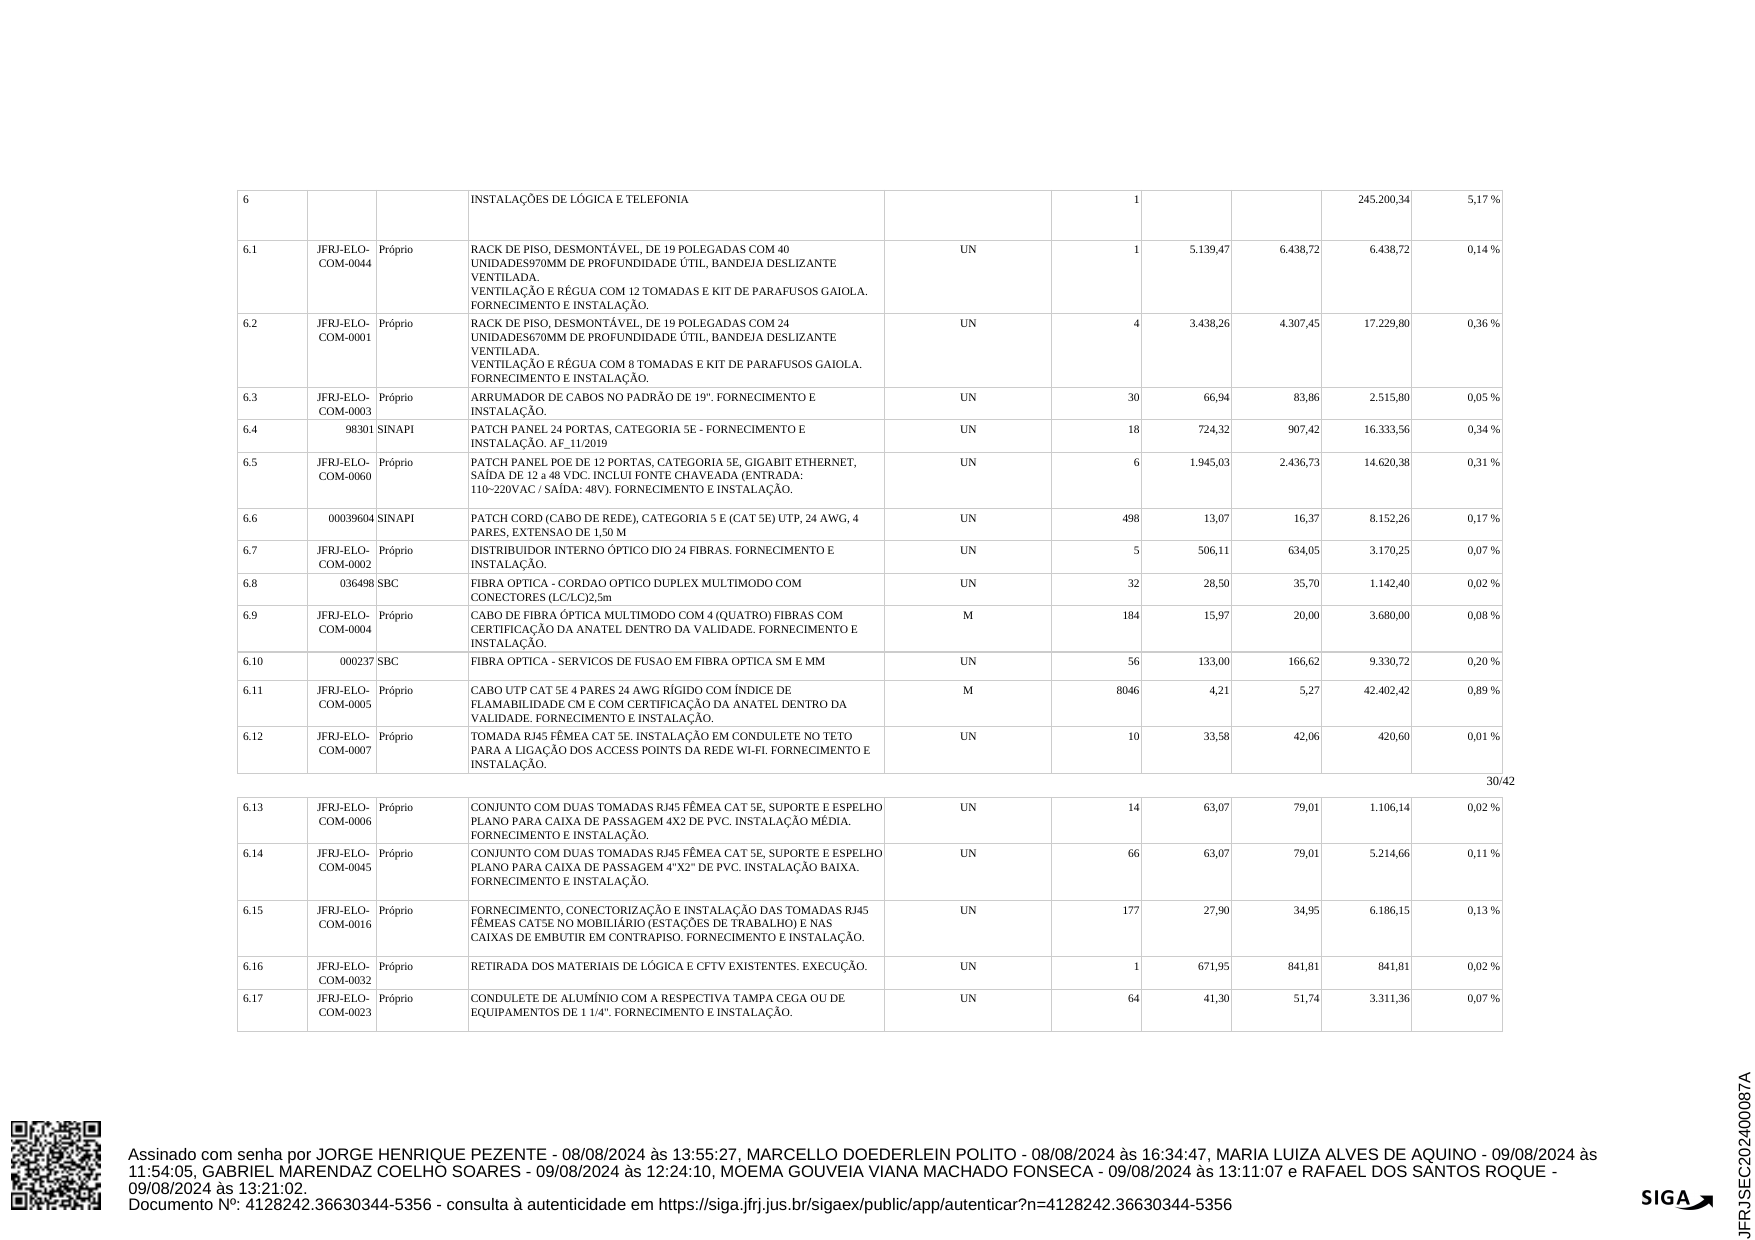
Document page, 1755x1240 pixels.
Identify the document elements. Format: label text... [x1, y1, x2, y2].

table_cell 6.5 [238, 453, 307, 508]
table_cell Próprio [377, 901, 468, 956]
table_cell 35,70 [1232, 574, 1321, 605]
table_cell 634,05 [1232, 541, 1321, 573]
table_cell Próprio [377, 541, 468, 573]
table_cell 6.1 [238, 241, 307, 313]
table_cell 0,34 % [1412, 420, 1502, 452]
table_cell 177 [1052, 901, 1141, 956]
table_header Próprio [377, 798, 468, 843]
table_cell 0,08 % [1412, 606, 1502, 651]
table_cell 5.214,66 [1322, 844, 1411, 900]
table_cell 42,06 [1232, 727, 1321, 772]
table_cell 66 [1052, 844, 1141, 900]
table_cell 6.438,72 [1322, 241, 1411, 313]
table_cell 6.9 [238, 606, 307, 651]
table_cell 8046 [1052, 681, 1141, 726]
table_cell 2.515,80 [1322, 388, 1411, 419]
table_cell UN [885, 653, 1051, 680]
table_cell JFRJ-ELO- COM-0003 [308, 388, 376, 419]
table_cell 3.311,36 [1322, 990, 1411, 1031]
table_cell 841,81 [1322, 957, 1411, 988]
table_cell UN [885, 901, 1051, 956]
table_cell 6.10 [238, 653, 307, 680]
table_header 0,02 % [1412, 798, 1502, 843]
table_cell 13,07 [1142, 509, 1231, 540]
table_cell PATCH CORD (CABO DE REDE), CATEGORIA 5 E (CAT 5E) UTP, 24 AWG, 4 PARES, EXTENSAO DE 1,50 M [469, 509, 884, 540]
table_cell 6.15 [238, 901, 307, 956]
table_cell INSTALAÇÕES DE LÓGICA E TELEFONIA [469, 191, 884, 239]
table_cell Próprio [377, 957, 468, 988]
table_cell FIBRA OPTICA - CORDAO OPTICO DUPLEX MULTIMODO COM CONECTORES (LC/LC)2,5m [469, 574, 884, 605]
table_cell 036498 [308, 574, 376, 605]
table_cell CONDULETE DE ALUMÍNIO COM A RESPECTIVA TAMPA CEGA OU DE EQUIPAMENTOS DE 1 1/4". FORNECIMENTO E INSTALAÇÃO. [469, 990, 884, 1031]
table_cell 32 [1052, 574, 1141, 605]
table_cell 14.620,38 [1322, 453, 1411, 508]
table_cell 000237 [308, 653, 376, 680]
table_cell 0,02 % [1412, 957, 1502, 988]
table_cell 51,74 [1232, 990, 1321, 1031]
table_cell 5 [1052, 541, 1141, 573]
table_cell 133,00 [1142, 653, 1231, 680]
table_cell [308, 191, 376, 239]
table_cell 6.3 [238, 388, 307, 419]
table_cell 6.2 [238, 314, 307, 387]
table_cell UN [885, 727, 1051, 772]
table_cell FIBRA OPTICA - SERVICOS DE FUSAO EM FIBRA OPTICA SM E MM [469, 653, 884, 680]
table_cell 1.142,40 [1322, 574, 1411, 605]
table_cell 6.17 [238, 990, 307, 1031]
table_cell 16.333,56 [1322, 420, 1411, 452]
table_cell 0,20 % [1412, 653, 1502, 680]
table_cell UN [885, 990, 1051, 1031]
table_cell 3.438,26 [1142, 314, 1231, 387]
table_cell 83,86 [1232, 388, 1321, 419]
table_cell 6.11 [238, 681, 307, 726]
table_cell 34,95 [1232, 901, 1321, 956]
table_cell [1142, 191, 1231, 239]
table_cell 5,27 [1232, 681, 1321, 726]
table_cell SINAPI [377, 509, 468, 540]
table_cell UN [885, 241, 1051, 313]
table_cell CABO UTP CAT 5E 4 PARES 24 AWG RÍGIDO COM ÍNDICE DE FLAMABILIDADE CM E COM CERTIFICAÇÃO DA ANATEL DENTRO DA VALIDADE. FORNECIMENTO E INSTALAÇÃO. [469, 681, 884, 726]
table_cell 6.186,15 [1322, 901, 1411, 956]
table_cell UN [885, 509, 1051, 540]
table_cell JFRJ-ELO- COM-0060 [308, 453, 376, 508]
table_cell 498 [1052, 509, 1141, 540]
table_cell 6 [238, 191, 307, 239]
table_header 63,07 [1142, 798, 1231, 843]
table_cell Próprio [377, 388, 468, 419]
table_cell 30 [1052, 388, 1141, 419]
table_cell 15,97 [1142, 606, 1231, 651]
table_cell 42.402,42 [1322, 681, 1411, 726]
table_cell 8.152,26 [1322, 509, 1411, 540]
table_cell 98301 [308, 420, 376, 452]
table_cell 6.4 [238, 420, 307, 452]
table_cell 2.436,73 [1232, 453, 1321, 508]
table_cell DISTRIBUIDOR INTERNO ÓPTICO DIO 24 FIBRAS. FORNECIMENTO E INSTALAÇÃO. [469, 541, 884, 573]
table_cell 4 [1052, 314, 1141, 387]
table_cell [377, 191, 468, 239]
table_cell M [885, 606, 1051, 651]
table_cell 6.12 [238, 727, 307, 772]
table_cell RETIRADA DOS MATERIAIS DE LÓGICA E CFTV EXISTENTES. EXECUÇÃO. [469, 957, 884, 988]
table_cell PATCH PANEL 24 PORTAS, CATEGORIA 5E - FORNECIMENTO E INSTALAÇÃO. AF_11/2019 [469, 420, 884, 452]
table_cell Próprio [377, 844, 468, 900]
table_cell 27,90 [1142, 901, 1231, 956]
table_cell Próprio [377, 681, 468, 726]
table_cell Próprio [377, 606, 468, 651]
table_cell 1.945,03 [1142, 453, 1231, 508]
table_cell ARRUMADOR DE CABOS NO PADRÃO DE 19". FORNECIMENTO E INSTALAÇÃO. [469, 388, 884, 419]
table_header 14 [1052, 798, 1141, 843]
table_cell 0,89 % [1412, 681, 1502, 726]
table_cell 6.6 [238, 509, 307, 540]
table_header CONJUNTO COM DUAS TOMADAS RJ45 FÊMEA CAT 5E, SUPORTE E ESPELHO PLANO PARA CAIXA DE PASSAGEM 4X2 DE PVC. INSTALAÇÃO MÉDIA. FORNECIMENTO E INSTALAÇÃO. [469, 798, 884, 843]
table_cell Próprio [377, 453, 468, 508]
table_cell 0,02 % [1412, 574, 1502, 605]
table_cell 0,17 % [1412, 509, 1502, 540]
table_cell RACK DE PISO, DESMONTÁVEL, DE 19 POLEGADAS COM 24 UNIDADES670MM DE PROFUNDIDADE ÚTIL, BANDEJA DESLIZANTE VENTILADA. VENTILAÇÃO E RÉGUA COM 8 TOMADAS E KIT DE PARAFUSOS GAIOLA. FORNECIMENTO E INSTALAÇÃO. [469, 314, 884, 387]
table_cell CONJUNTO COM DUAS TOMADAS RJ45 FÊMEA CAT 5E, SUPORTE E ESPELHO PLANO PARA CAIXA DE PASSAGEM 4"X2" DE PVC. INSTALAÇÃO BAIXA. FORNECIMENTO E INSTALAÇÃO. [469, 844, 884, 900]
table_cell M [885, 681, 1051, 726]
table_header 79,01 [1232, 798, 1321, 843]
table_cell 56 [1052, 653, 1141, 680]
table_cell PATCH PANEL POE DE 12 PORTAS, CATEGORIA 5E, GIGABIT ETHERNET, SAÍDA DE 12 a 48 VDC. INCLUI FONTE CHAVEADA (ENTRADA: 110~220VAC / SAÍDA: 48V). FORNECIMENTO E INSTALAÇÃO. [469, 453, 884, 508]
table_cell 5,17 % [1412, 191, 1502, 239]
table_cell JFRJ-ELO- COM-0005 [308, 681, 376, 726]
table_cell JFRJ-ELO- COM-0007 [308, 727, 376, 772]
table_cell UN [885, 574, 1051, 605]
table_cell JFRJ-ELO- COM-0023 [308, 990, 376, 1031]
text 30/42 [237, 773, 1516, 788]
table_cell 64 [1052, 990, 1141, 1031]
table_cell 5.139,47 [1142, 241, 1231, 313]
table_cell 63,07 [1142, 844, 1231, 900]
table_cell 671,95 [1142, 957, 1231, 988]
table_cell JFRJ-ELO- COM-0001 [308, 314, 376, 387]
table_cell 0,11 % [1412, 844, 1502, 900]
table_cell 0,14 % [1412, 241, 1502, 313]
table_cell 0,36 % [1412, 314, 1502, 387]
table_cell [885, 191, 1051, 239]
table_cell 0,13 % [1412, 901, 1502, 956]
table_cell 18 [1052, 420, 1141, 452]
table_cell 4.307,45 [1232, 314, 1321, 387]
table_cell UN [885, 844, 1051, 900]
table_cell UN [885, 957, 1051, 988]
table_cell JFRJ-ELO- COM-0016 [308, 901, 376, 956]
table_cell 420,60 [1322, 727, 1411, 772]
table_cell RACK DE PISO, DESMONTÁVEL, DE 19 POLEGADAS COM 40 UNIDADES970MM DE PROFUNDIDADE ÚTIL, BANDEJA DESLIZANTE VENTILADA. VENTILAÇÃO E RÉGUA COM 12 TOMADAS E KIT DE PARAFUSOS GAIOLA. FORNECIMENTO E INSTALAÇÃO. [469, 241, 884, 313]
table_cell Próprio [377, 241, 468, 313]
table_cell 0,31 % [1412, 453, 1502, 508]
table_cell 3.680,00 [1322, 606, 1411, 651]
table_cell UN [885, 541, 1051, 573]
table_cell 10 [1052, 727, 1141, 772]
table_cell JFRJ-ELO- COM-0032 [308, 957, 376, 988]
table_cell 0,01 % [1412, 727, 1502, 772]
table_cell 33,58 [1142, 727, 1231, 772]
table_cell 3.170,25 [1322, 541, 1411, 573]
table_cell 00039604 [308, 509, 376, 540]
table_cell Próprio [377, 990, 468, 1031]
table_cell 28,50 [1142, 574, 1231, 605]
table_cell 1 [1052, 191, 1141, 239]
table_cell 0,05 % [1412, 388, 1502, 419]
table_header 1.106,14 [1322, 798, 1411, 843]
table_cell 841,81 [1232, 957, 1321, 988]
table_cell TOMADA RJ45 FÊMEA CAT 5E. INSTALAÇÃO EM CONDULETE NO TETO PARA A LIGAÇÃO DOS ACCESS POINTS DA REDE WI-FI. FORNECIMENTO E INSTALAÇÃO. [469, 727, 884, 772]
table_cell JFRJ-ELO- COM-0002 [308, 541, 376, 573]
table_cell 907,42 [1232, 420, 1321, 452]
table_cell Próprio [377, 314, 468, 387]
table_header UN [885, 798, 1051, 843]
table_cell UN [885, 453, 1051, 508]
table_cell 0,07 % [1412, 541, 1502, 573]
table_cell 6.8 [238, 574, 307, 605]
table_cell 506,11 [1142, 541, 1231, 573]
table_cell 6.14 [238, 844, 307, 900]
table_cell 166,62 [1232, 653, 1321, 680]
table_cell JFRJ-ELO- COM-0045 [308, 844, 376, 900]
table_cell 6.438,72 [1232, 241, 1321, 313]
table_cell UN [885, 314, 1051, 387]
table_cell 724,32 [1142, 420, 1231, 452]
table_cell 79,01 [1232, 844, 1321, 900]
table_header JFRJ-ELO- COM-0006 [308, 798, 376, 843]
table_cell CABO DE FIBRA ÓPTICA MULTIMODO COM 4 (QUATRO) FIBRAS COM CERTIFICAÇÃO DA ANATEL DENTRO DA VALIDADE. FORNECIMENTO E INSTALAÇÃO. [469, 606, 884, 651]
table_cell 41,30 [1142, 990, 1231, 1031]
table_cell UN [885, 420, 1051, 452]
table_cell SINAPI [377, 420, 468, 452]
table_cell 0,07 % [1412, 990, 1502, 1031]
table_cell 16,37 [1232, 509, 1321, 540]
table_cell 6.16 [238, 957, 307, 988]
table_cell 20,00 [1232, 606, 1321, 651]
table_cell 6 [1052, 453, 1141, 508]
table_cell 184 [1052, 606, 1141, 651]
table_cell [1232, 191, 1321, 239]
table_cell 66,94 [1142, 388, 1231, 419]
table_cell 4,21 [1142, 681, 1231, 726]
table_cell 1 [1052, 241, 1141, 313]
table_cell 6.7 [238, 541, 307, 573]
table_cell SBC [377, 653, 468, 680]
table_cell 245.200,34 [1322, 191, 1411, 239]
table_cell SBC [377, 574, 468, 605]
table_cell 17.229,80 [1322, 314, 1411, 387]
table_cell 1 [1052, 957, 1141, 988]
table_header 6.13 [238, 798, 307, 843]
table_cell 9.330,72 [1322, 653, 1411, 680]
table_cell Próprio [377, 727, 468, 772]
table_cell JFRJ-ELO- COM-0044 [308, 241, 376, 313]
table_cell FORNECIMENTO, CONECTORIZAÇÃO E INSTALAÇÃO DAS TOMADAS RJ45 FÊMEAS CAT5E NO MOBILIÁRIO (ESTAÇÕES DE TRABALHO) E NAS CAIXAS DE EMBUTIR EM CONTRAPISO. FORNECIMENTO E INSTALAÇÃO. [469, 901, 884, 956]
table_cell UN [885, 388, 1051, 419]
table_cell JFRJ-ELO- COM-0004 [308, 606, 376, 651]
